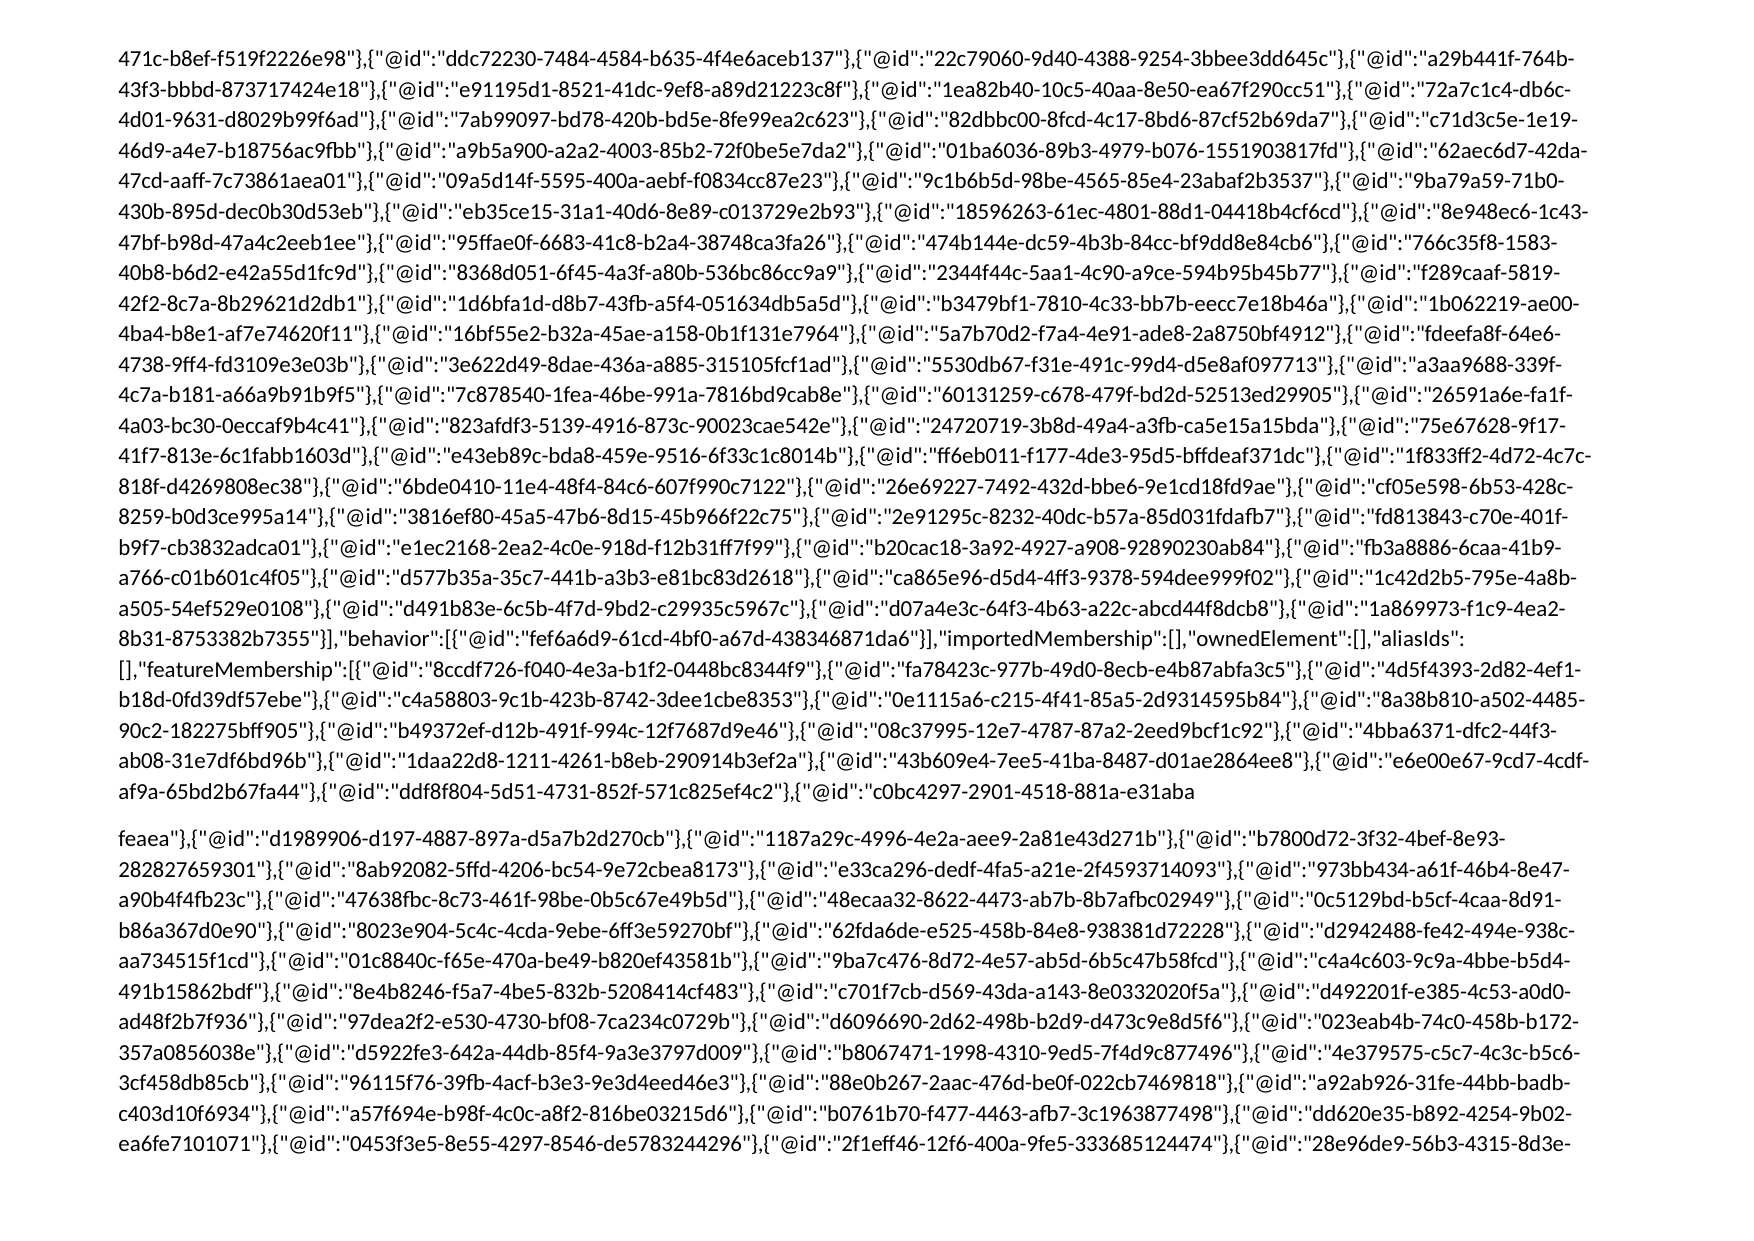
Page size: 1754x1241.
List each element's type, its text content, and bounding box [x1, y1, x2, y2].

text 471c-b8ef-f519f2226e98"},{"@id":"ddc72230-7484-4584-b635-4f4e6aceb137"},{"@id":"22c79060-9d40-4388-9254-3bbee3dd645c"},{"@id":"a29b441f-764b-43f3-bbbd-873717424e18"},{"@id":"e91195d1-8521-41dc-9ef8-a89d21223c8f"},{"@id":"1ea82b40-10c5-40aa-8e50-ea67f290cc51"},{"@id":"72a7c1c4-db6c-4d01-9631-d8029b99f6ad"},{"@id":"7ab99097-bd78-420b-bd5e-8fe99ea2c623"},{"@id":"82dbbc00-8fcd-4c17-8bd6-87cf52b69da7"},{"@id":"c71d3c5e-1e19-46d9-a4e7-b18756ac9fbb"},{"@id":"a9b5a900-a2a2-4003-85b2-72f0be5e7da2"},{"@id":"01ba6036-89b3-4979-b076-1551903817fd"},{"@id":"62aec6d7-42da-47cd-aaff-7c73861aea01"},{"@id":"09a5d14f-5595-400a-aebf-f0834cc87e23"},{"@id":"9c1b6b5d-98be-4565-85e4-23abaf2b3537"},{"@id":"9ba79a59-71b0-430b-895d-dec0b30d53eb"},{"@id":"eb35ce15-31a1-40d6-8e89-c013729e2b93"},{"@id":"18596263-61ec-4801-88d1-04418b4cf6cd"},{"@id":"8e948ec6-1c43-47bf-b98d-47a4c2eeb1ee"},{"@id":"95ffae0f-6683-41c8-b2a4-38748ca3fa26"},{"@id":"474b144e-dc59-4b3b-84cc-bf9dd8e84cb6"},{"@id":"766c35f8-1583-40b8-b6d2-e42a55d1fc9d"},{"@id":"8368d051-6f45-4a3f-a80b-536bc86cc9a9"},{"@id":"2344f44c-5aa1-4c90-a9ce-594b95b45b77"},{"@id":"f289caaf-5819-42f2-8c7a-8b29621d2db1"},{"@id":"1d6bfa1d-d8b7-43fb-a5f4-051634db5a5d"},{"@id":"b3479bf1-7810-4c33-bb7b-eecc7e18b46a"},{"@id":"1b062219-ae00-4ba4-b8e1-af7e74620f11"},{"@id":"16bf55e2-b32a-45ae-a158-0b1f131e7964"},{"@id":"5a7b70d2-f7a4-4e91-ade8-2a8750bf4912"},{"@id":"fdeefa8f-64e6-4738-9ff4-fd3109e3e03b"},{"@id":"3e622d49-8dae-436a-a885-315105fcf1ad"},{"@id":"5530db67-f31e-491c-99d4-d5e8af097713"},{"@id":"a3aa9688-339f-4c7a-b181-a66a9b91b9f5"},{"@id":"7c878540-1fea-46be-991a-7816bd9cab8e"},{"@id":"60131259-c678-479f-bd2d-52513ed29905"},{"@id":"26591a6e-fa1f-4a03-bc30-0eccaf9b4c41"},{"@id":"823afdf3-5139-4916-873c-90023cae542e"},{"@id":"24720719-3b8d-49a4-a3fb-ca5e15a15bda"},{"@id":"75e67628-9f17-41f7-813e-6c1fabb1603d"},{"@id":"e43eb89c-bda8-459e-9516-6f33c1c8014b"},{"@id":"ff6eb011-f177-4de3-95d5-bffdeaf371dc"},{"@id":"1f833ff2-4d72-4c7c-818f-d4269808ec38"},{"@id":"6bde0410-11e4-48f4-84c6-607f990c7122"},{"@id":"26e69227-7492-432d-bbe6-9e1cd18fd9ae"},{"@id":"cf05e598-6b53-428c-8259-b0d3ce995a14"},{"@id":"3816ef80-45a5-47b6-8d15-45b966f22c75"},{"@id":"2e91295c-8232-40dc-b57a-85d031fdafb7"},{"@id":"fd813843-c70e-401f-b9f7-cb3832adca01"},{"@id":"e1ec2168-2ea2-4c0e-918d-f12b31ff7f99"},{"@id":"b20cac18-3a92-4927-a908-92890230ab84"},{"@id":"fb3a8886-6caa-41b9-a766-c01b601c4f05"},{"@id":"d577b35a-35c7-441b-a3b3-e81bc83d2618"},{"@id":"ca865e96-d5d4-4ff3-9378-594dee999f02"},{"@id":"1c42d2b5-795e-4a8b-a505-54ef529e0108"},{"@id":"d491b83e-6c5b-4f7d-9bd2-c29935c5967c"},{"@id":"d07a4e3c-64f3-4b63-a22c-abcd44f8dcb8"},{"@id":"1a869973-f1c9-4ea2-8b31-8753382b7355"}],"behavior":[{"@id":"fef6a6d9-61cd-4bf0-a67d-438346871da6"}],"importedMembership":[],"ownedElement":[],"aliasIds":[],"featureMembership":[{"@id":"8ccdf726-f040-4e3a-b1f2-0448bc8344f9"},{"@id":"fa78423c-977b-49d0-8ecb-e4b87abfa3c5"},{"@id":"4d5f4393-2d82-4ef1-b18d-0fd39df57ebe"},{"@id":"c4a58803-9c1b-423b-8742-3dee1cbe8353"},{"@id":"0e1115a6-c215-4f41-85a5-2d9314595b84"},{"@id":"8a38b810-a502-4485-90c2-182275bff905"},{"@id":"b49372ef-d12b-491f-994c-12f7687d9e46"},{"@id":"08c37995-12e7-4787-87a2-2eed9bcf1c92"},{"@id":"4bba6371-dfc2-44f3-ab08-31e7df6bd96b"},{"@id":"1daa22d8-1211-4261-b8eb-290914b3ef2a"},{"@id":"43b609e4-7ee5-41ba-8487-d01ae2864ee8"},{"@id":"e6e00e67-9cd7-4cdf-af9a-65bd2b67fa44"},{"@id":"ddf8f804-5d51-4731-852f-571c825ef4c2"},{"@id":"c0bc4297-2901-4518-881a-e31aba [118, 44, 1606, 805]
text feaea"},{"@id":"d1989906-d197-4887-897a-d5a7b2d270cb"},{"@id":"1187a29c-4996-4e2a-aee9-2a81e43d271b"},{"@id":"b7800d72-3f32-4bef-8e93-282827659301"},{"@id":"8ab92082-5ffd-4206-bc54-9e72cbea8173"},{"@id":"e33ca296-dedf-4fa5-a21e-2f4593714093"},{"@id":"973bb434-a61f-46b4-8e47-a90b4f4fb23c"},{"@id":"47638fbc-8c73-461f-98be-0b5c67e49b5d"},{"@id":"48ecaa32-8622-4473-ab7b-8b7afbc02949"},{"@id":"0c5129bd-b5cf-4caa-8d91-b86a367d0e90"},{"@id":"8023e904-5c4c-4cda-9ebe-6ff3e59270bf"},{"@id":"62fda6de-e525-458b-84e8-938381d72228"},{"@id":"d2942488-fe42-494e-938c-aa734515f1cd"},{"@id":"01c8840c-f65e-470a-be49-b820ef43581b"},{"@id":"9ba7c476-8d72-4e57-ab5d-6b5c47b58fcd"},{"@id":"c4a4c603-9c9a-4bbe-b5d4-491b15862bdf"},{"@id":"8e4b8246-f5a7-4be5-832b-5208414cf483"},{"@id":"c701f7cb-d569-43da-a143-8e0332020f5a"},{"@id":"d492201f-e385-4c53-a0d0-ad48f2b7f936"},{"@id":"97dea2f2-e530-4730-bf08-7ca234c0729b"},{"@id":"d6096690-2d62-498b-b2d9-d473c9e8d5f6"},{"@id":"023eab4b-74c0-458b-b172-357a0856038e"},{"@id":"d5922fe3-642a-44db-85f4-9a3e3797d009"},{"@id":"b8067471-1998-4310-9ed5-7f4d9c877496"},{"@id":"4e379575-c5c7-4c3c-b5c6-3cf458db85cb"},{"@id":"96115f76-39fb-4acf-b3e3-9e3d4eed46e3"},{"@id":"88e0b267-2aac-476d-be0f-022cb7469818"},{"@id":"a92ab926-31fe-44bb-badb-c403d10f6934"},{"@id":"a57f694e-b98f-4c0c-a8f2-816be03215d6"},{"@id":"b0761b70-f477-4463-afb7-3c1963877498"},{"@id":"dd620e35-b892-4254-9b02-ea6fe7101071"},{"@id":"0453f3e5-8e55-4297-8546-de5783244296"},{"@id":"2f1eff46-12f6-400a-9fe5-333685124474"},{"@id":"28e96de9-56b3-4315-8d3e- [118, 824, 1606, 1158]
